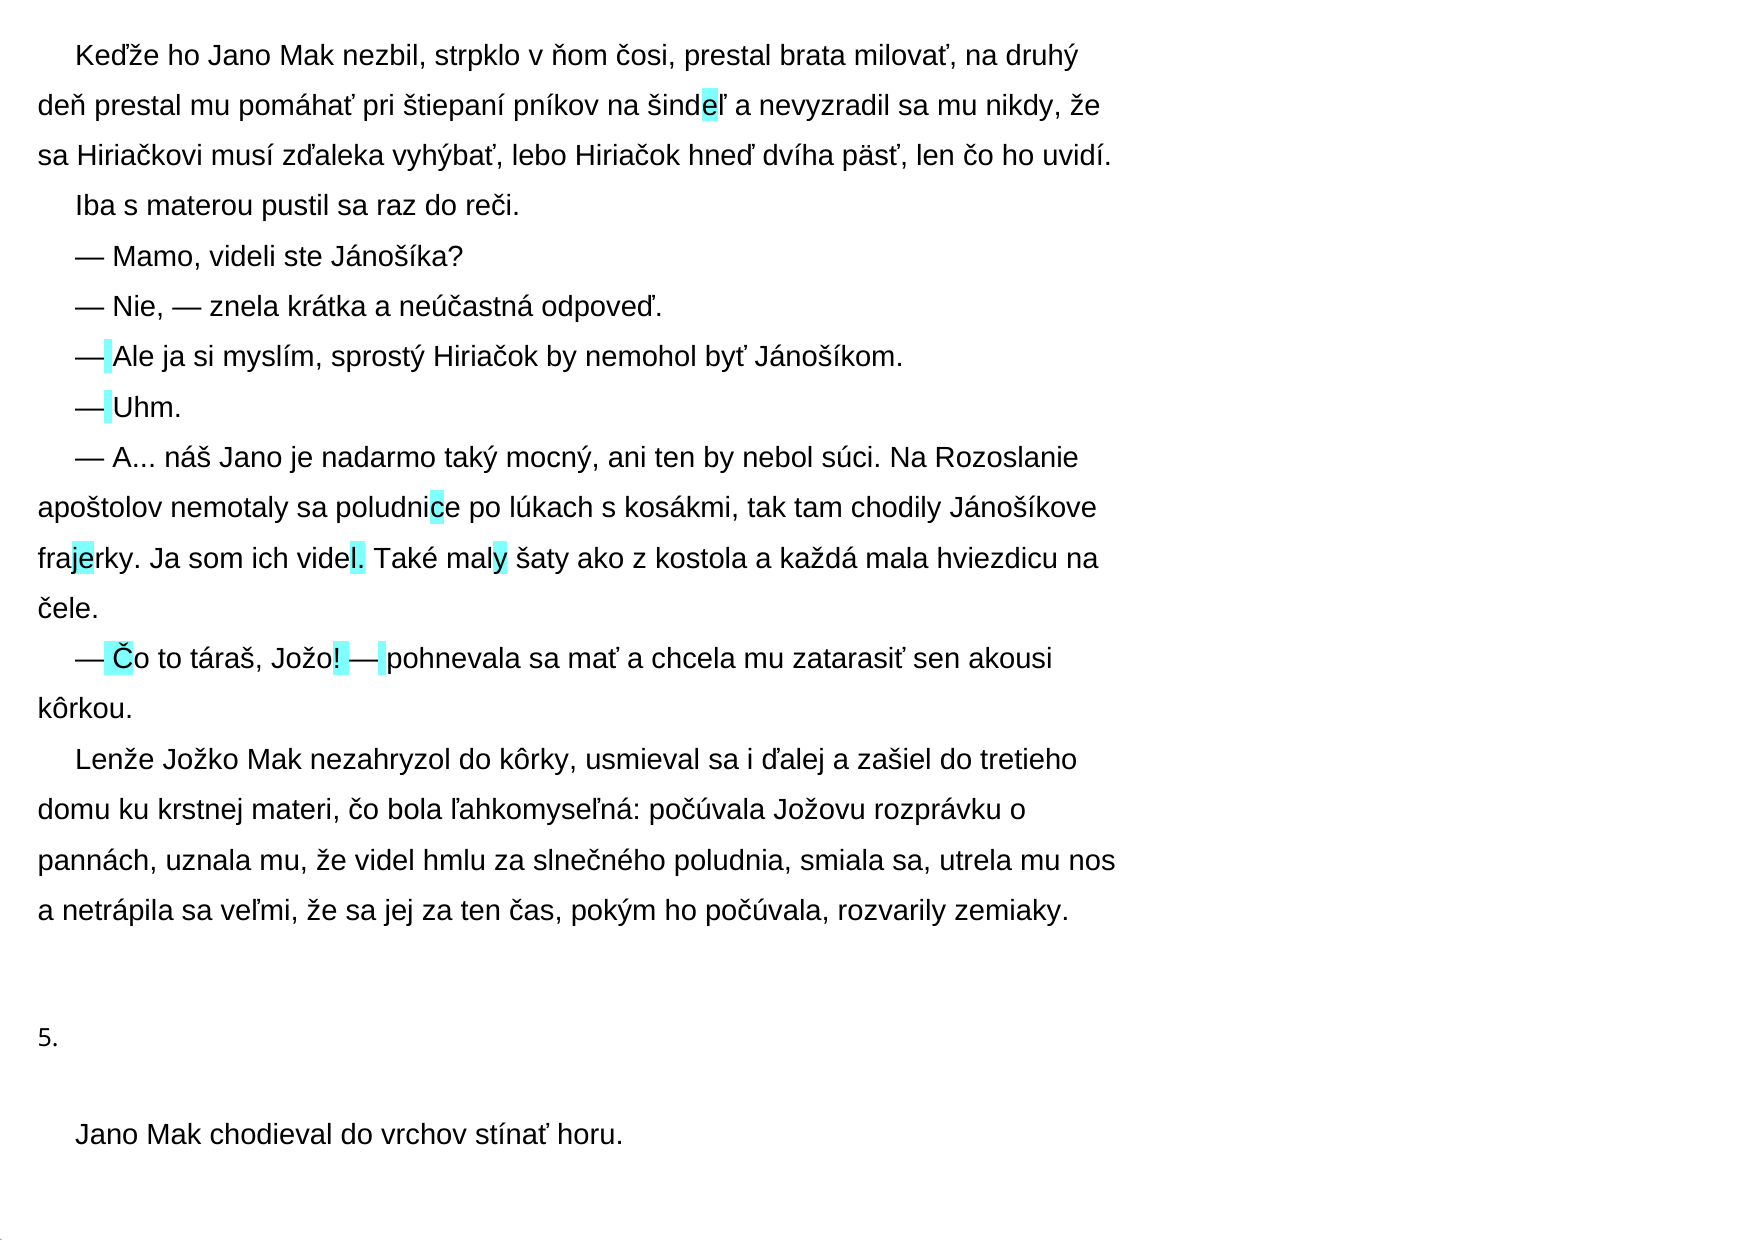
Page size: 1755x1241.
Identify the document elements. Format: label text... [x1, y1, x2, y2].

text Keďže ho Jano Mak nezbil, strpklo v ňom čosi, prestal brata milovať, na druhý deň prestal mu pomáhať pri štiepaní pníkov na šindeľ a nevyzradil sa mu nikdy, že sa Hiriačkovi musí zďaleka vyhýbať, lebo Hiriačok hneď dvíha päsť, len čo ho uvidí. [37, 37, 1130, 172]
text — Mamo, videli ste Jánošíka? [37, 239, 1130, 272]
text Iba s materou pustil sa raz do reči. [37, 188, 1130, 222]
text Lenže Jožko Mak nezahryzol do kôrky, usmieval sa i ďalej a zašiel do tretieho domu ku krstnej materi, čo bola ľahkomyseľná: počúvala Jožovu rozprávku o pannách, uznala mu, že videl hmlu za slnečného poludnia, smiala sa, utrela mu nos a netrápila sa veľmi, že sa jej za ten čas, pokým ho počúvala, rozvarily zemiaky. [37, 742, 1130, 926]
text — Nie, — znela krátka a neúčastná odpoveď. [37, 289, 1130, 323]
text — A... náš Jano je nadarmo taký mocný, ani ten by nebol súci. Na Rozoslanie apoštolov nemotaly sa poludnice po lúkach s kosákmi, tak tam chodily Jánošíkove frajerky. Ja som ich videl. Také maly šaty ako z kostola a každá mala hviezdicu na čele. [37, 440, 1130, 624]
text — Uhm. [37, 390, 1130, 423]
text Jano Mak chodieval do vrchov stínať horu. [37, 1117, 1130, 1150]
text — Ale ja si myslím, sprostý Hiriačok by nemohol byť Jánošíkom. [37, 339, 1130, 373]
text — Čo to táraš, Jožo! — pohnevala sa mať a chcela mu zatarasiť sen akousi kôrkou. [37, 641, 1130, 725]
subtitle 5. [37, 1019, 1130, 1053]
